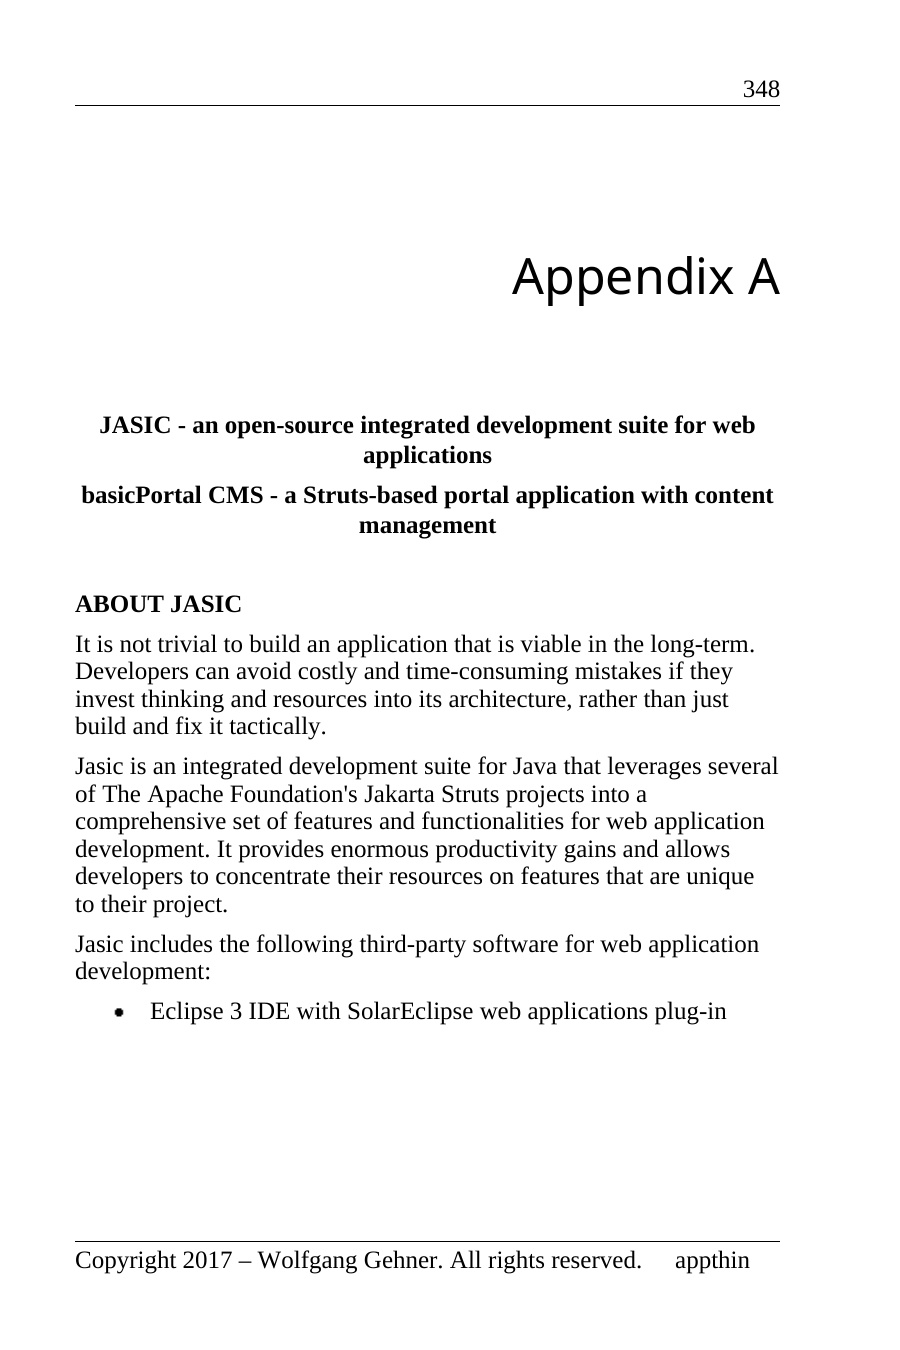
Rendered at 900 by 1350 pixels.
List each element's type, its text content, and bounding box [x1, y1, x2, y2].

text JASIC - an open-source integrated development suite for web applications [75, 409, 780, 469]
picture [112, 1007, 125, 1020]
text basicPortal CMS - a Struts-based portal application with content management [75, 480, 780, 540]
text Jasic includes the following third-party software for web application development: [75, 930, 780, 985]
text It is not trivial to build an application that is viable in the long-term. Developers can avoid costly and time-consuming mistakes if they invest thinking and resources into its architecture, rather than just build and fix it tactically. [75, 630, 780, 740]
text Eclipse 3 IDE with SolarEclipse web applications plug-in [112, 998, 780, 1025]
text Jasic is an integrated development suite for Java that leverages several of The Apache Foundation's Jakarta Struts projects into a comprehensive set of features and functionalities for web application development. It provides enormous productivity gains and allows developers to concentrate their resources on features that are unique to their project. [75, 753, 780, 918]
subtitle Appendix A [75, 241, 780, 309]
text ABOUT JASIC [75, 590, 780, 618]
